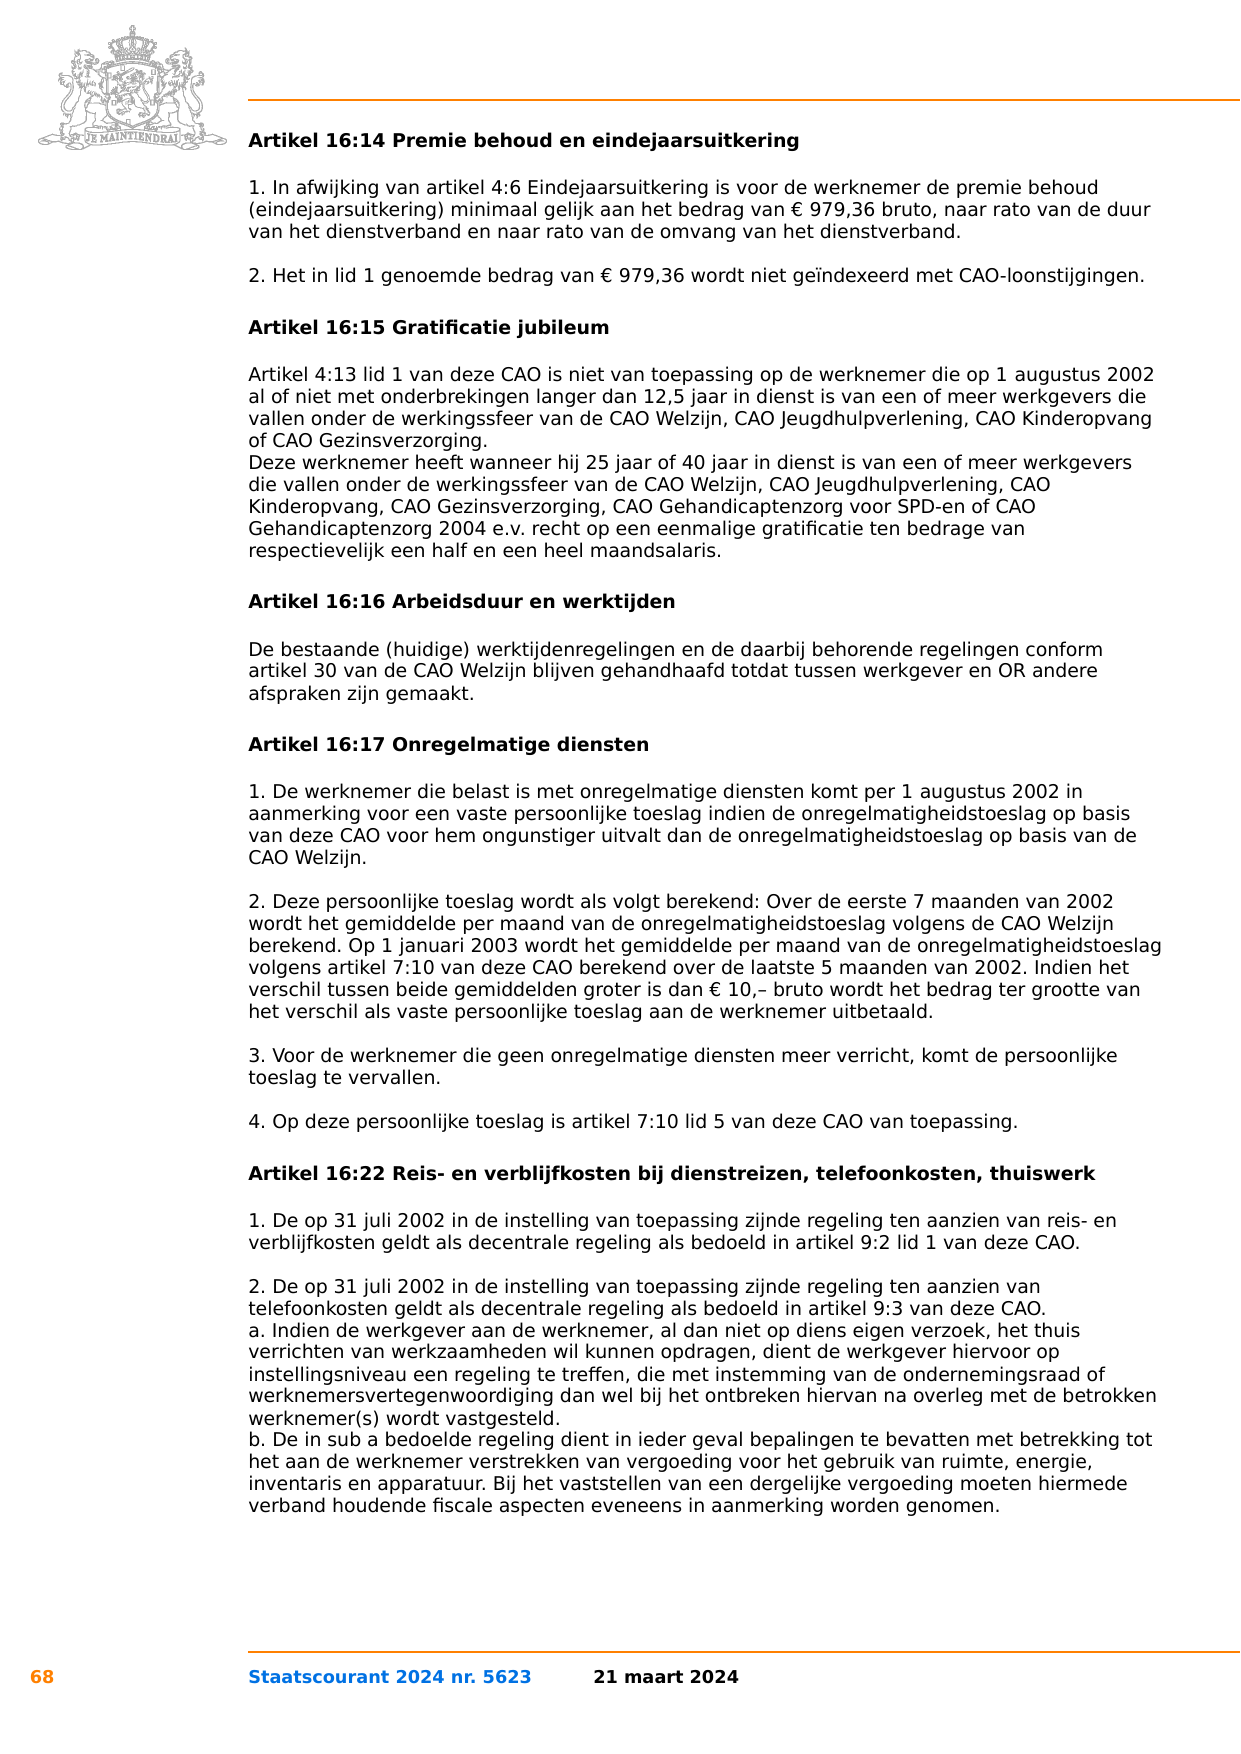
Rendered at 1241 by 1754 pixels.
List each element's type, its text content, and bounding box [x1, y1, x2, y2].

text 4. Op deze persoonlijke toeslag is artikel 7:10 lid 5 van deze CAO van toepassing. [248, 1111, 1163, 1133]
text 1. De werknemer die belast is met onregelmatige diensten komt per 1 augustus 2002 in aanmerking voor een vaste persoonlijke toeslag indien de onregelmatigheidstoeslag op basis van deze CAO voor hem ongunstiger uitvalt dan de onregelmatigheidstoeslag op basis van de CAO Welzijn. [248, 781, 1163, 869]
text a. Indien de werkgever aan de werknemer, al dan niet op diens eigen verzoek, het thuis verrichten van werkzaamheden wil kunnen opdragen, dient de werkgever hiervoor op instellingsniveau een regeling te treffen, die met instemming van de ondernemingsraad of werknemersvertegenwoordiging dan wel bij het ontbreken hiervan na overleg met de betrokken werknemer(s) wordt vastgesteld. [248, 1319, 1163, 1429]
text 3. Voor de werknemer die geen onregelmatige diensten meer verricht, komt de persoonlijke toeslag te vervallen. [248, 1045, 1163, 1089]
text Deze werknemer heeft wanneer hij 25 jaar of 40 jaar in dienst is van een of meer werkgevers die vallen onder de werkingssfeer van de CAO Welzijn, CAO Jeugdhulpverlening, CAO Kinderopvang, CAO Gezinsverzorging, CAO Gehandicaptenzorg voor SPD-en of CAO Gehandicaptenzorg 2004 e.v. recht op een eenmalige gratificatie ten bedrage van respectievelijk een half en een heel maandsalaris. [248, 452, 1163, 561]
text 1. In afwijking van artikel 4:6 Eindejaarsuitkering is voor de werknemer de premie behoud (eindejaarsuitkering) minimaal gelijk aan het bedrag van € 979,36 bruto, naar rato van de duur van het dienstverband en naar rato van de omvang van het dienstverband. [248, 177, 1163, 243]
text 2. De op 31 juli 2002 in de instelling van toepassing zijnde regeling ten aanzien van telefoonkosten geldt als decentrale regeling als bedoeld in artikel 9:3 van deze CAO. [248, 1276, 1163, 1319]
subtitle Artikel 16:17 Onregelmatige diensten [248, 734, 1163, 756]
picture [38, 25, 227, 150]
text De bestaande (huidige) werktijdenregelingen en de daarbij behorende regelingen conform artikel 30 van de CAO Welzijn blijven gehandhaafd totdat tussen werkgever en OR andere afspraken zijn gemaakt. [248, 638, 1163, 704]
subtitle Artikel 16:14 Premie behoud en eindejaarsuitkering [248, 130, 1163, 152]
subtitle Artikel 16:22 Reis- en verblijfkosten bij dienstreizen, telefoonkosten, thuiswerk [248, 1163, 1163, 1185]
subtitle Artikel 16:15 Gratificatie jubileum [248, 317, 1163, 339]
text 1. De op 31 juli 2002 in de instelling van toepassing zijnde regeling ten aanzien van reis- en verblijfkosten geldt als decentrale regeling als bedoeld in artikel 9:2 lid 1 van deze CAO. [248, 1210, 1163, 1254]
text b. De in sub a bedoelde regeling dient in ieder geval bepalingen te bevatten met betrekking tot het aan de werknemer verstrekken van vergoeding voor het gebruik van ruimte, energie, inventaris en apparatuur. Bij het vaststellen van een dergelijke vergoeding moeten hiermede verband houdende fiscale aspecten eveneens in aanmerking worden genomen. [248, 1429, 1163, 1517]
text 2. Deze persoonlijke toeslag wordt als volgt berekend: Over de eerste 7 maanden van 2002 wordt het gemiddelde per maand van de onregelmatigheidstoeslag volgens de CAO Welzijn berekend. Op 1 januari 2003 wordt het gemiddelde per maand van de onregelmatigheidstoeslag volgens artikel 7:10 van deze CAO berekend over de laatste 5 maanden van 2002. Indien het verschil tussen beide gemiddelden groter is dan € 10,– bruto wordt het bedrag ter grootte van het verschil als vaste persoonlijke toeslag aan de werknemer uitbetaald. [248, 891, 1163, 1023]
text Artikel 4:13 lid 1 van deze CAO is niet van toepassing op de werknemer die op 1 augustus 2002 al of niet met onderbrekingen langer dan 12,5 jaar in dienst is van een of meer werkgevers die vallen onder de werkingssfeer van de CAO Welzijn, CAO Jeugdhulpverlening, CAO Kinderopvang of CAO Gezinsverzorging. [248, 364, 1163, 452]
subtitle Artikel 16:16 Arbeidsduur en werktijden [248, 591, 1163, 613]
text 2. Het in lid 1 genoemde bedrag van € 979,36 wordt niet geïndexeerd met CAO-loonstijgingen. [248, 265, 1163, 287]
